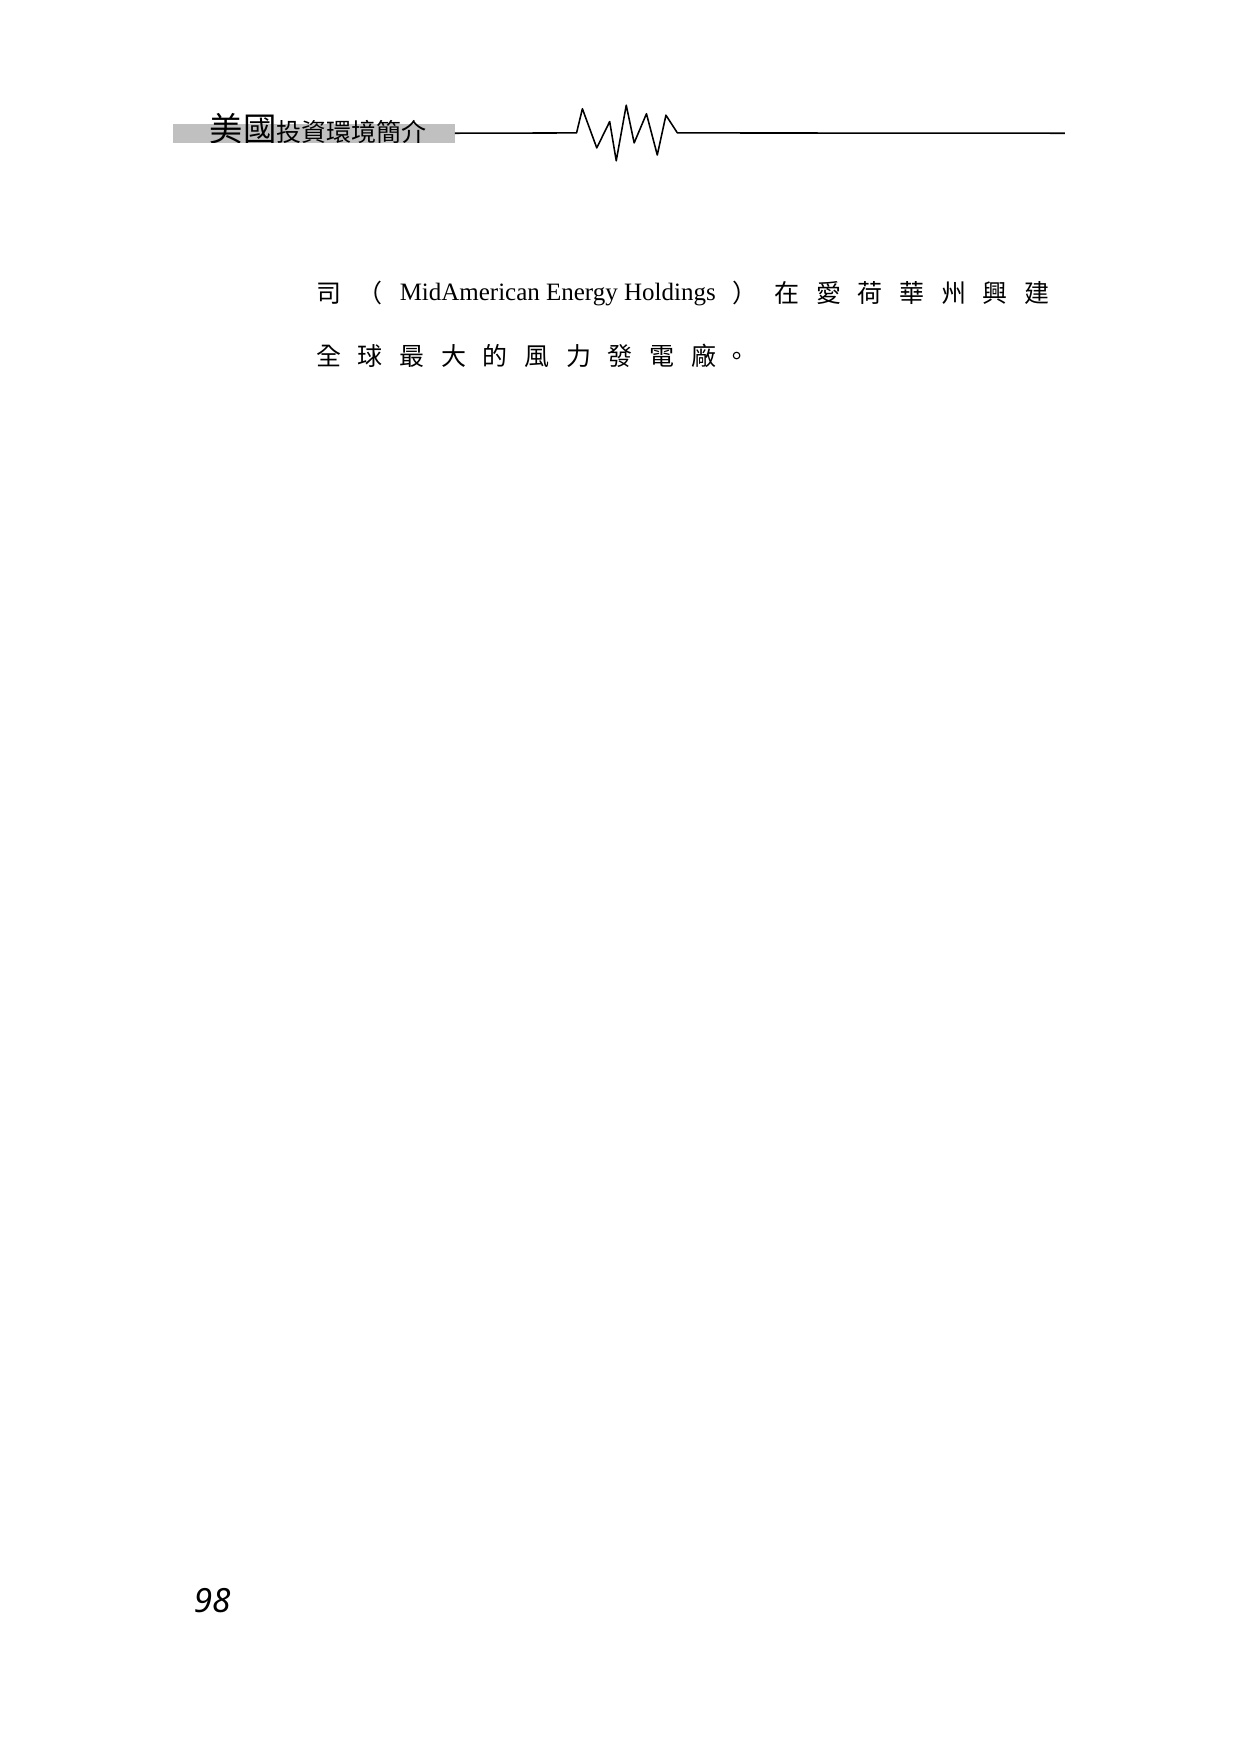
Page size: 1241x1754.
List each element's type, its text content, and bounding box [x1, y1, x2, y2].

text 司（MidAmerican Energy Holdings）在愛荷華州興建全球最大的風力發電廠。 [207, 250, 1058, 375]
